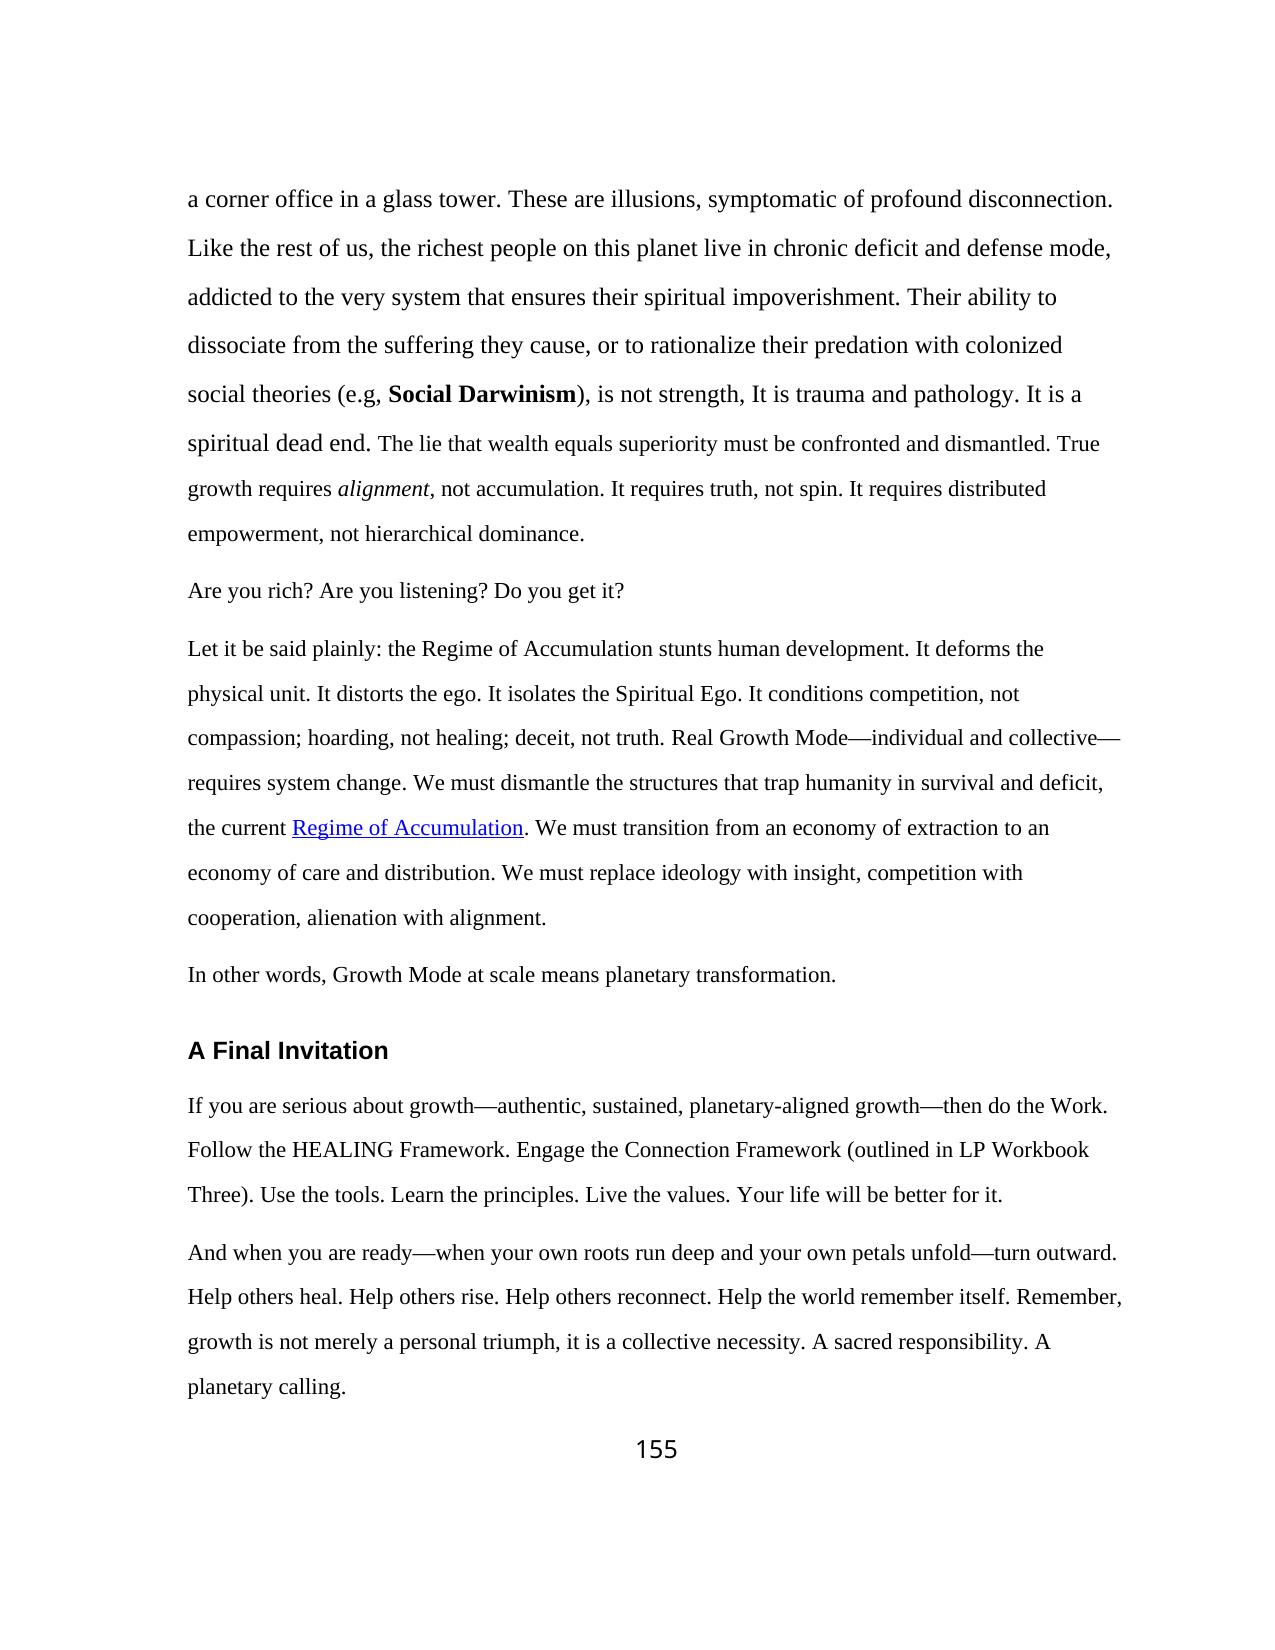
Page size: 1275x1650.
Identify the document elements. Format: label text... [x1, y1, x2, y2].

text In other words, Growth Mode at scale means planetary transformation. [187, 961, 1125, 987]
text And when you are ready—when your own roots run deep and your own petals unfold—turn outward. Help others heal. Help others rise. Help others reconnect. Help the world remember itself. Remember, growth is not merely a personal triumph, it is a collective necessity. A sacred responsibility. A planetary calling. [187, 1239, 1125, 1399]
text a corner office in a glass tower. These are illusions, symptomatic of profound disconnection. Like the rest of us, the richest people on this planet live in chronic deficit and defense mode, addicted to the very system that ensures their spiritual impoverishment. Their ability to dissociate from the suffering they cause, or to rationalize their predation with colonized social theories (e.g, Social Darwinism), is not strength, It is trauma and pathology. It is a spiritual dead end. The lie that wealth equals superiority must be confronted and dismantled. True growth requires alignment, not accumulation. It requires truth, not spin. It requires distributed empowerment, not hierarchical dominance. [187, 184, 1125, 547]
text If you are serious about growth—authentic, sustained, planetary-aligned growth—then do the Work. Follow the HEALING Framework. Engage the Connection Framework (outlined in LP Workbook Three). Use the tools. Learn the principles. Live the values. Your life will be better for it. [187, 1092, 1125, 1208]
text Are you rich? Are you listening? Do you get it? [187, 578, 1125, 604]
subtitle A Final Invitation [187, 1036, 1125, 1065]
text Let it be said plainly: the Regime of Accumulation stunts human development. It deforms the physical unit. It distorts the ego. It isolates the Spiritual Ego. It conditions competition, not compassion; hoarding, not healing; deceit, not truth. Real Growth Mode—individual and collective—requires system change. We must dismantle the structures that trap humanity in survival and deficit, the current Regime of Accumulation. We must transition from an economy of extraction to an economy of care and distribution. We must replace ideology with insight, competition with cooperation, alienation with alignment. [187, 635, 1125, 930]
